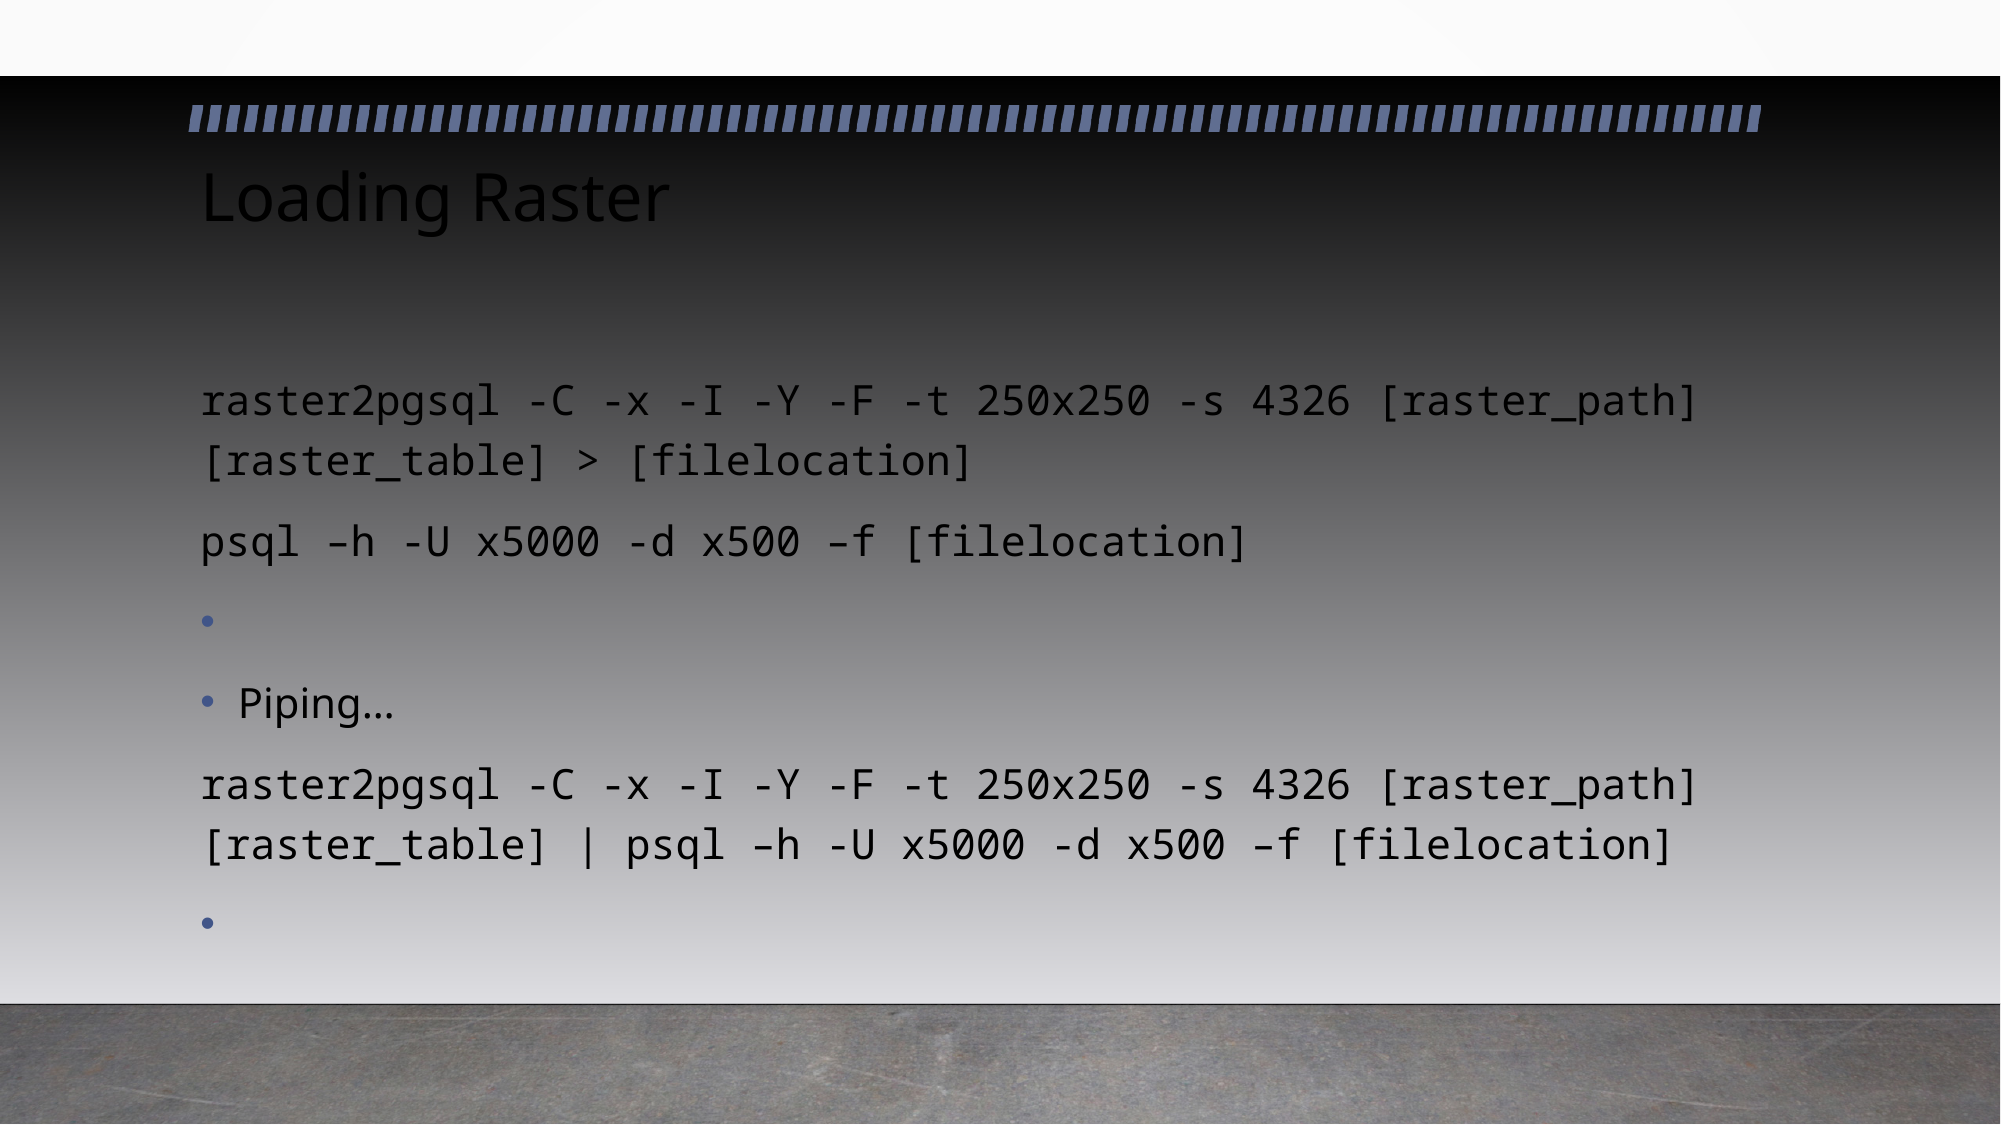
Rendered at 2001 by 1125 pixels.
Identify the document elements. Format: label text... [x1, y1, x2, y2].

list raster2pgsql -C -x -I -Y -F -t 250x250 -s 4326 [raster_path] [raster_table] > [filelocation] psql –h -U x5000 -d x500 –f [filelocation] Piping… raster2pgsql -C -x -I -Y -F -t 250x250 -s 4326 [raster_path] [raster_table] | psql –h -U x5000 -d x500 –f [filelocation] [185, 356, 1761, 897]
title Loading Raster [185, 156, 1761, 329]
